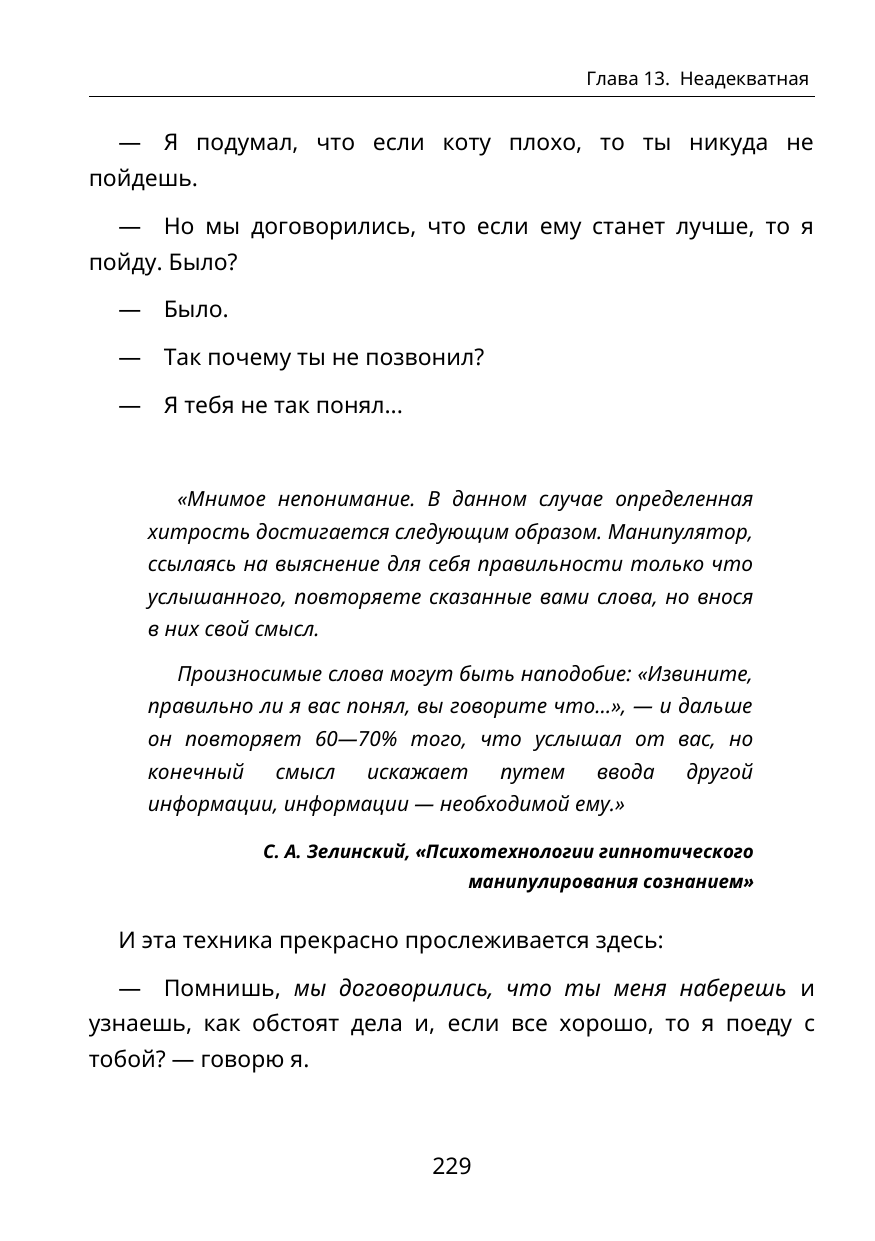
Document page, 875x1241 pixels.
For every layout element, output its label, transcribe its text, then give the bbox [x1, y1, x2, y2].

list Я подумал, что если коту плохо, то ты никуда не пойдешь. [88, 126, 815, 193]
text С. А. Зелинский, «Психотехнологии гипнотического манипулирования сознанием» [148, 834, 756, 894]
text И эта техника прекрасно прослеживается здесь: [88, 924, 815, 955]
list Помнишь, мы договорились, что ты меня наберешь и узнаешь, как обстоят дела и, если все хорошо, то я поеду с тобой? — говорю я. [88, 971, 815, 1074]
text «Мнимое непонимание. В данном случае определенная хитрость достигается следующим образом. Манипулятор, ссылаясь на выяснение для себя правильности только что услышанного, повторяете сказанные вами слова, но внося в них свой смысл. [148, 484, 756, 643]
list Было. [88, 293, 815, 324]
list Я тебя не так понял... [88, 389, 815, 420]
text Произносимые слова могут быть наподобие: «Извините, правильно ли я вас понял, вы говорите что…», — и дальше он повторяет 60—70% того, что услышал от вас, но конечный смысл искажает путем ввода другой информации, информации — необходимой ему.» [148, 659, 756, 818]
list Но мы договорились, что если ему станет лучше, то я пойду. Было? [88, 210, 815, 277]
list Так почему ты не позвонил? [88, 341, 815, 372]
